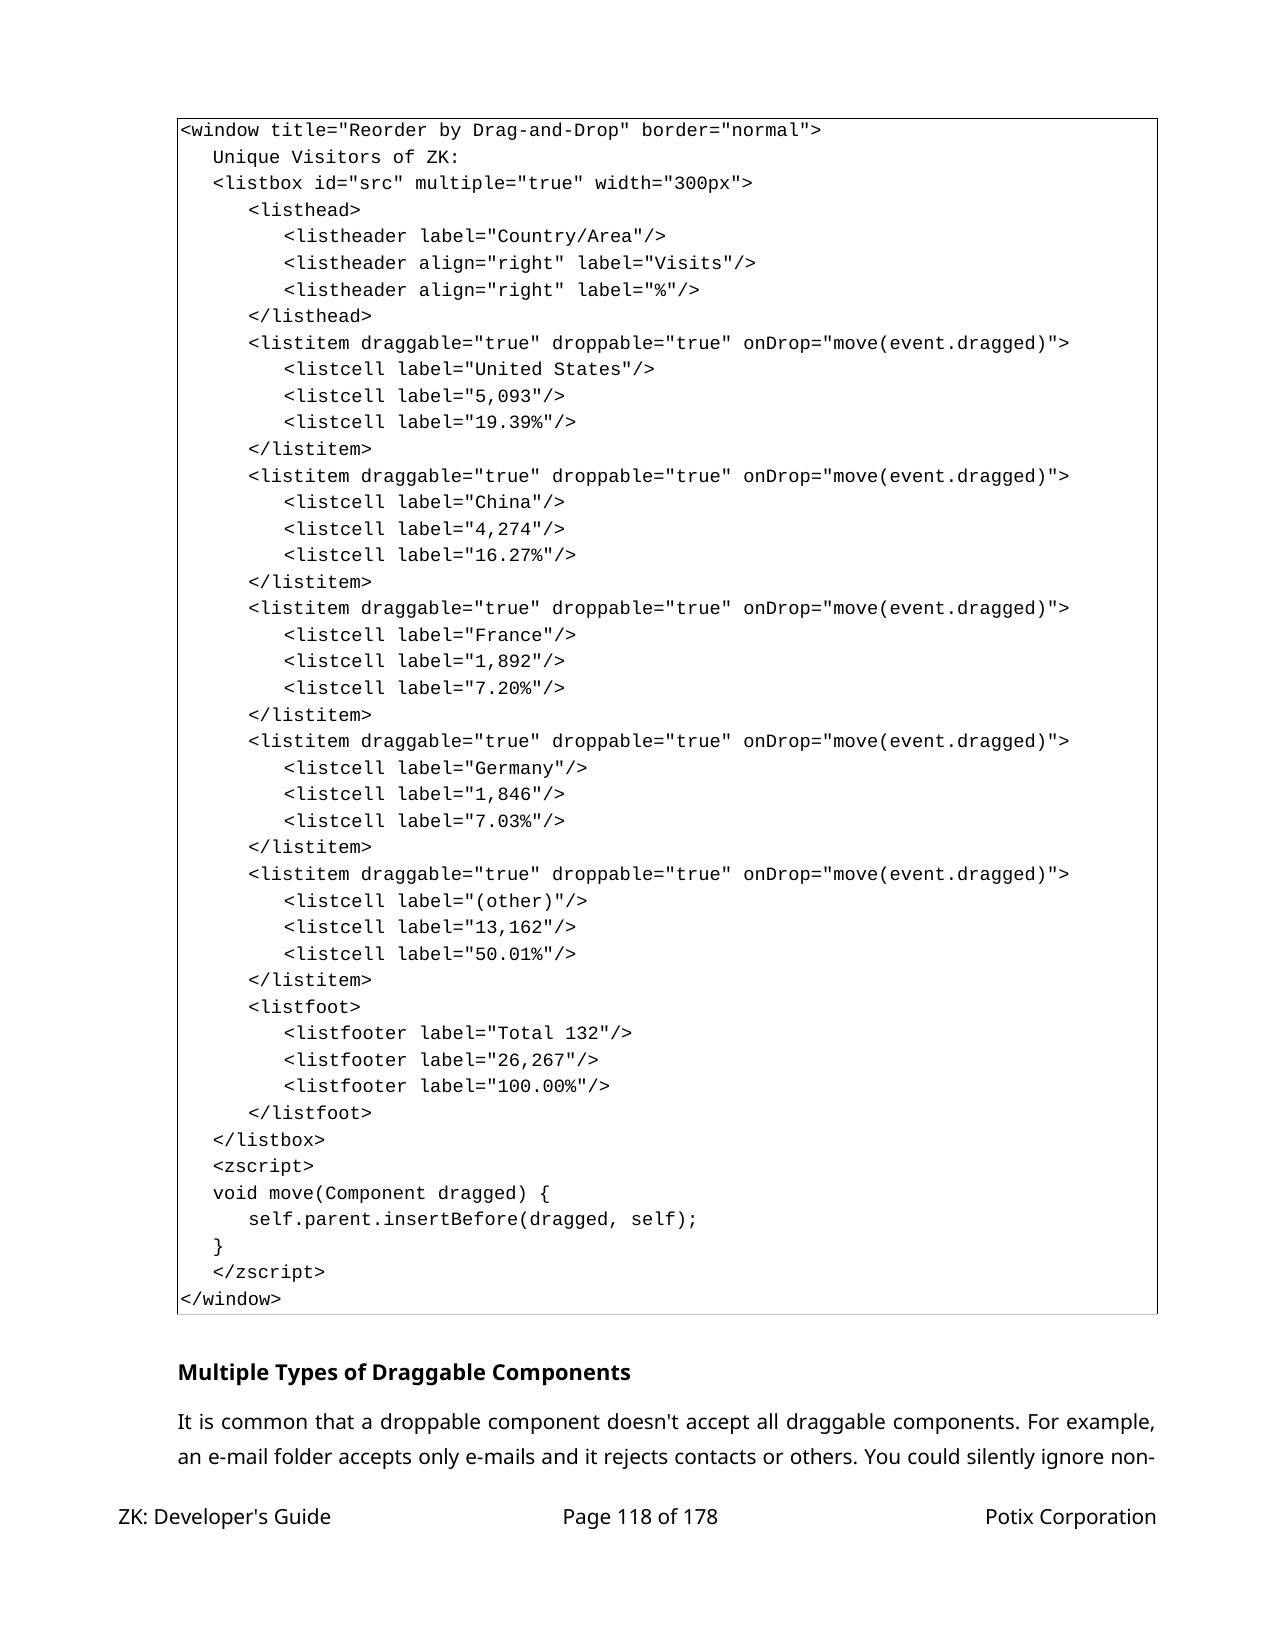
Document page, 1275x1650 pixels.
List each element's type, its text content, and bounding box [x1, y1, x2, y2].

text <window title="Reorder by Drag-and-Drop" border="normal"> Unique Visitors of ZK: <listbox id="src" multiple="true" width="300px"> <listhead> <listheader label="Country/Area"/> <listheader align="right" label="Visits"/> <listheader align="right" label="%"/> </listhead> <listitem draggable="true" droppable="true" onDrop="move(event.dragged)"> <listcell label="United States"/> <listcell label="5,093"/> <listcell label="19.39%"/> </listitem> <listitem draggable="true" droppable="true" onDrop="move(event.dragged)"> <listcell label="China"/> <listcell label="4,274"/> <listcell label="16.27%"/> </listitem> <listitem draggable="true" droppable="true" onDrop="move(event.dragged)"> <listcell label="France"/> <listcell label="1,892"/> <listcell label="7.20%"/> </listitem> <listitem draggable="true" droppable="true" onDrop="move(event.dragged)"> <listcell label="Germany"/> <listcell label="1,846"/> <listcell label="7.03%"/> </listitem> <listitem draggable="true" droppable="true" onDrop="move(event.dragged)"> <listcell label="(other)"/> <listcell label="13,162"/> <listcell label="50.01%"/> </listitem> <listfoot> <listfooter label="Total 132"/> <listfooter label="26,267"/> <listfooter label="100.00%"/> </listfoot> </listbox> <zscript> void move(Component dragged) { self.parent.insertBefore(dragged, self); } </zscript> </window> [178, 119, 1157, 1314]
text It is common that a droppable component doesn't accept all draggable components. For example, an e-mail folder accepts only e-mails and it rejects contacts or others. You could silently ignore non- [177, 1407, 1157, 1471]
subtitle Multiple Types of Draggable Components [177, 1357, 1157, 1387]
